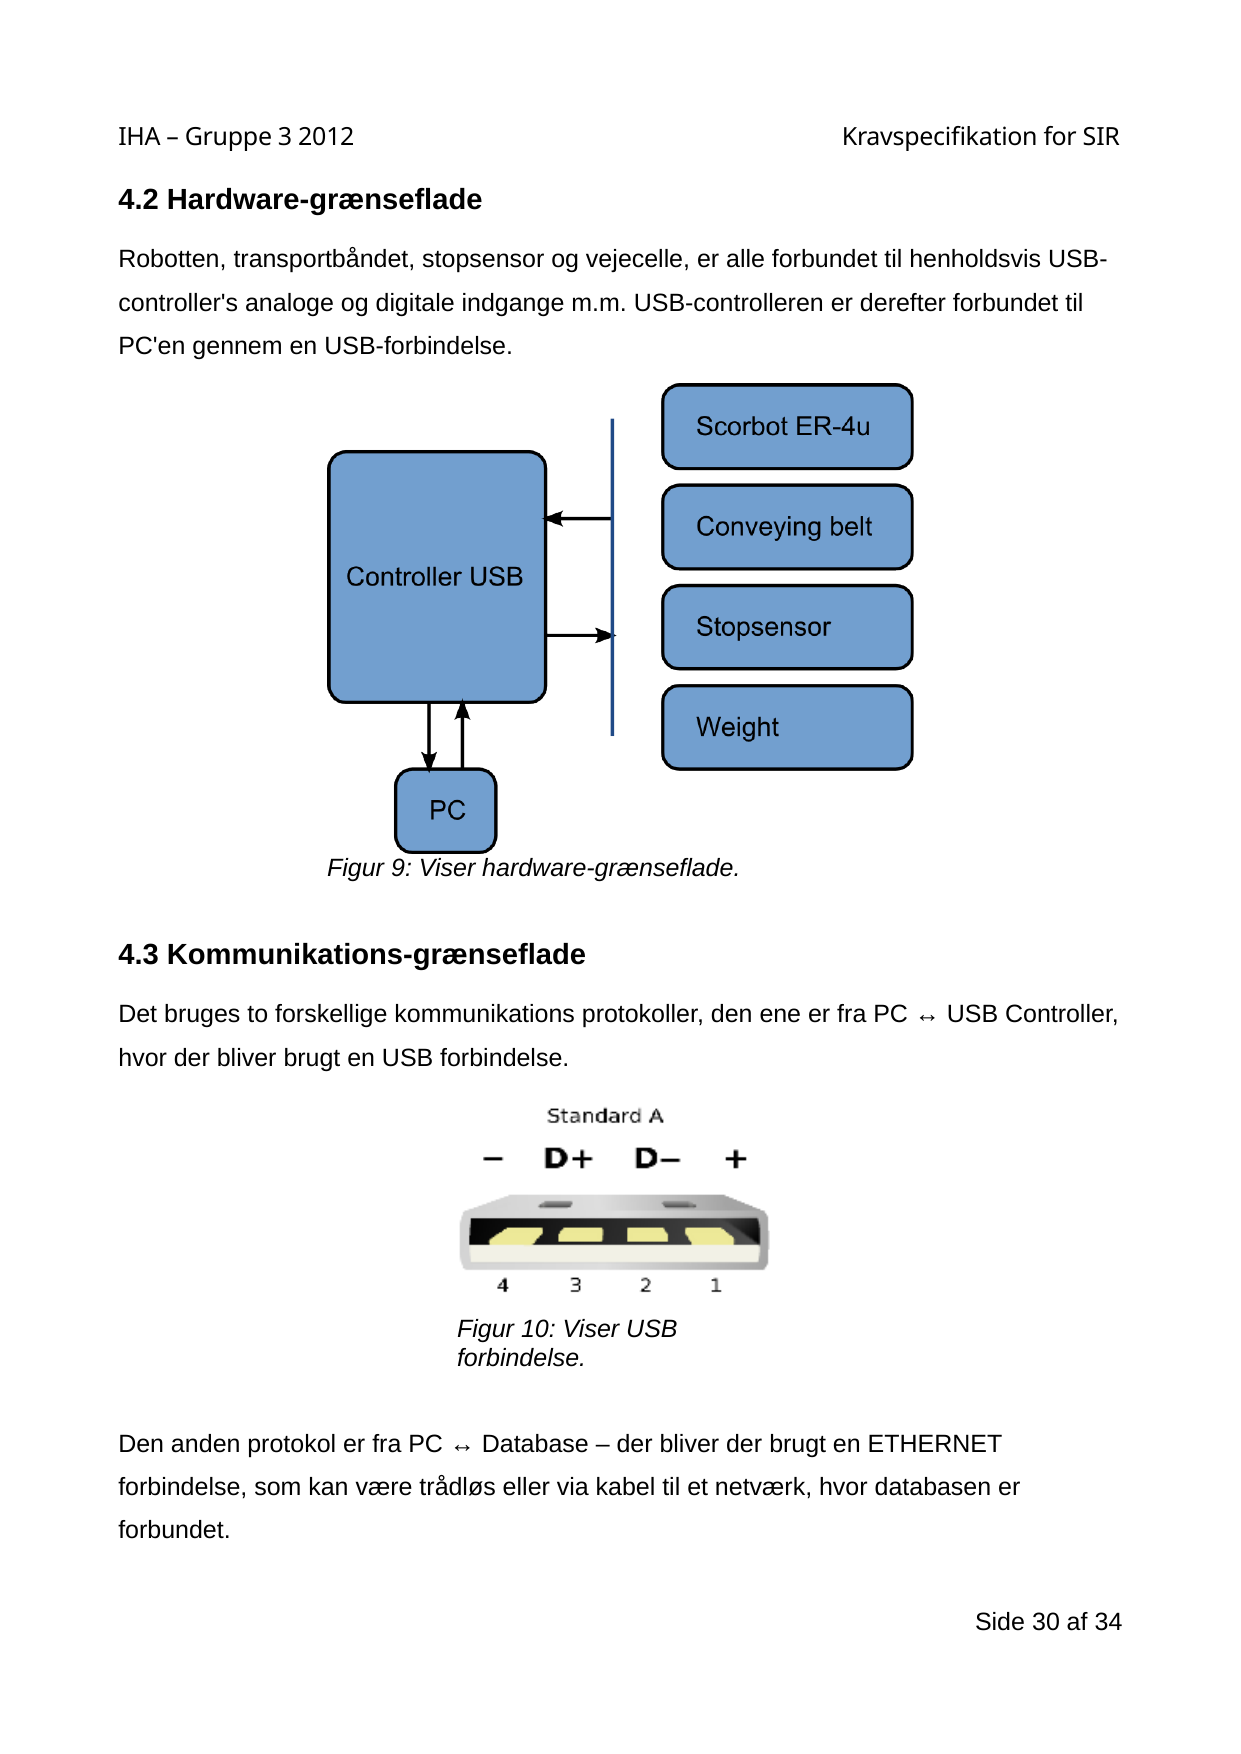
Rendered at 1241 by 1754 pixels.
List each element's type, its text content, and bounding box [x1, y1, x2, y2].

text Figur 9: Viser hardware-grænseflade. [327, 854, 913, 882]
text Den anden protokol er fra PC ↔ Database – der bliver der brugt en ETHERNET forbindelse, som kan være trådløs eller via kabel til et netværk, hvor databasen er forbundet. [118, 1429, 1122, 1544]
subtitle 4.3 Kommunikations-grænseflade [118, 937, 1122, 970]
text Figur 10: Viser USB forbindelse. [457, 1314, 783, 1371]
picture [327, 383, 914, 854]
text Det bruges to forskellige kommunikations protokoller, den ene er fra PC ↔ USB Controller, hvor der bliver brugt en USB forbindelse. [118, 999, 1122, 1071]
picture [457, 1098, 784, 1314]
subtitle 4.2 Hardware-grænseflade [118, 182, 1122, 215]
text Robotten, transportbåndet, stopsensor og vejecelle, er alle forbundet til henholdsvis USB-controller's analoge og digitale indgange m.m. USB-controlleren er derefter forbundet til PC'en gennem en USB-forbindelse. [118, 244, 1122, 359]
